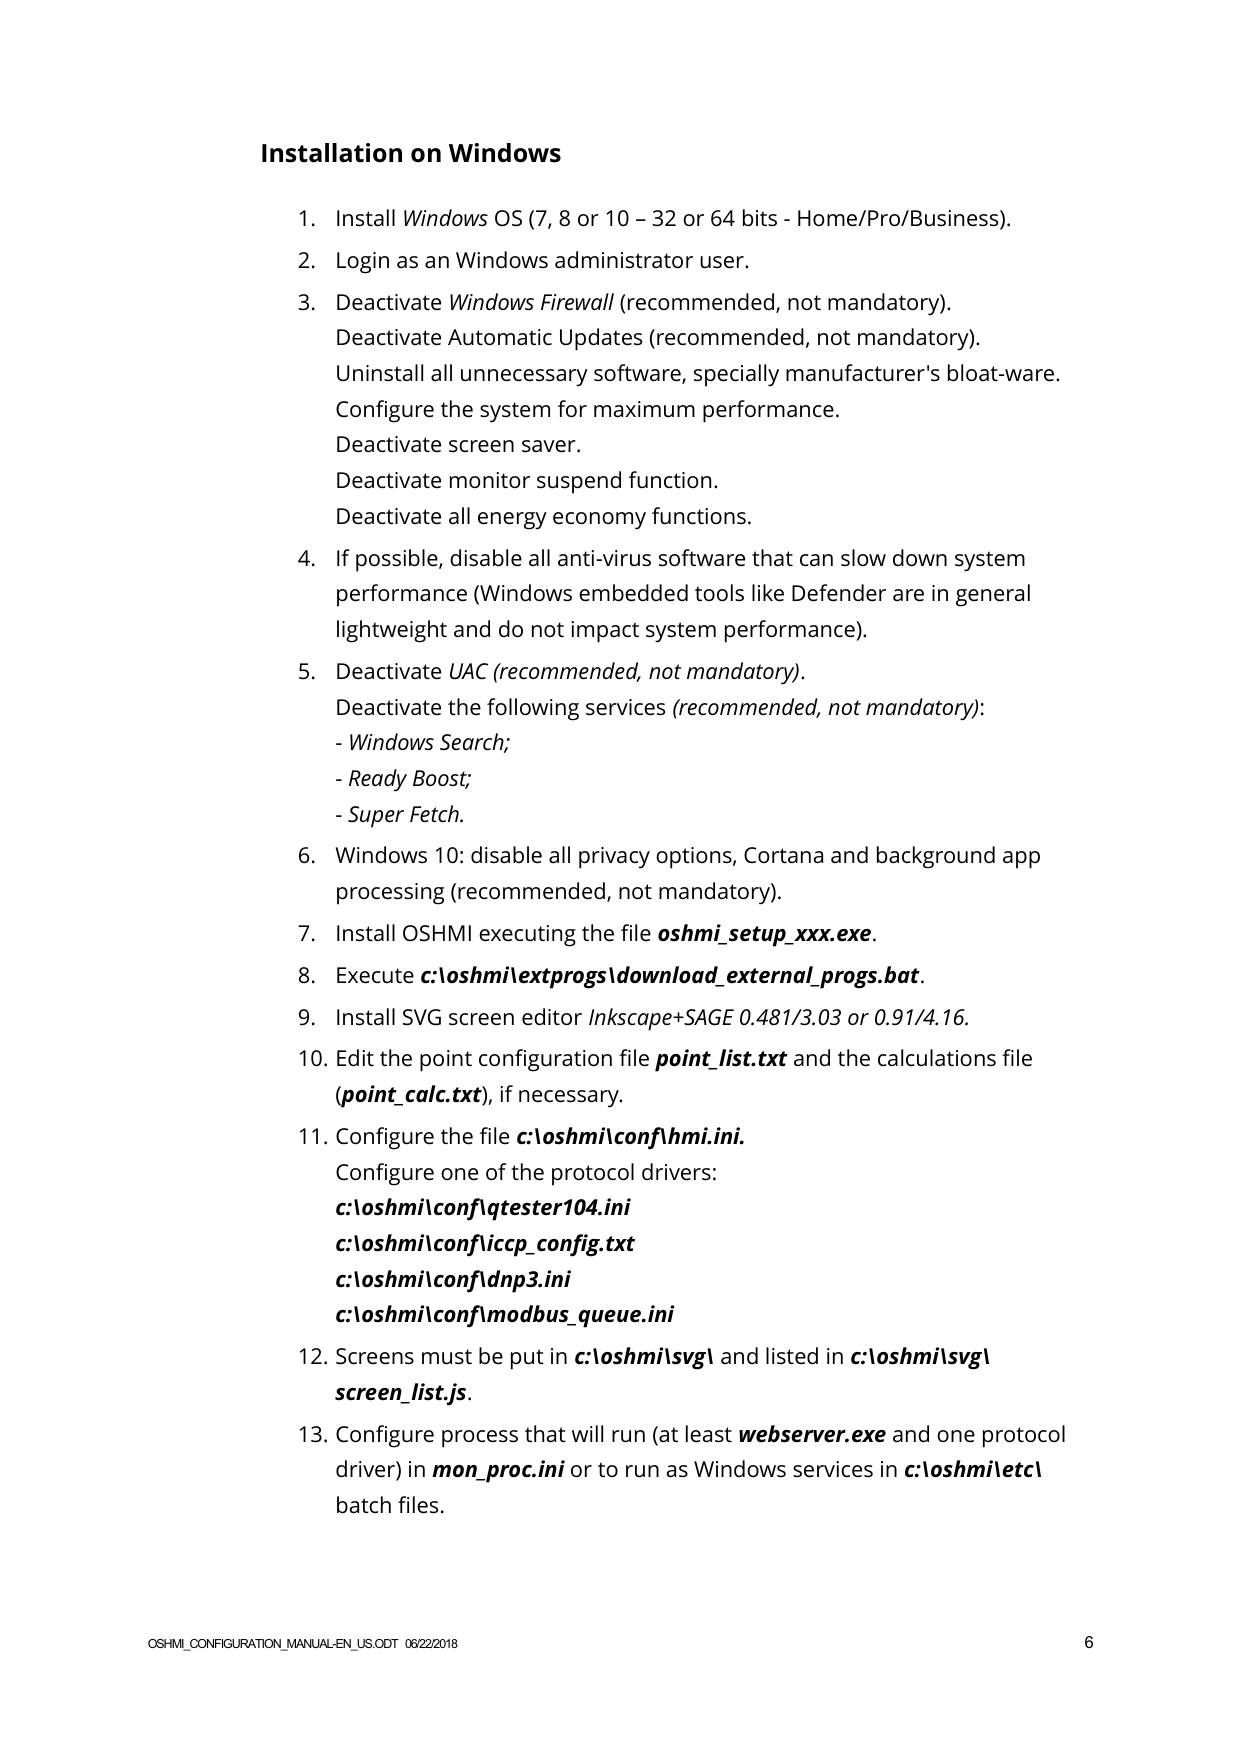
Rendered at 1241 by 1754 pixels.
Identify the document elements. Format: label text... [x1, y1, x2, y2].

list Execute c:\oshmi\extprogs\download_external_progs.bat. [298, 960, 1093, 989]
list Configure process that will run (at least webserver.exe and one protocol driver) in mon_proc.ini or to run as Windows services in c:\oshmi\etc\ batch files. [298, 1419, 1093, 1520]
list Configure the file c:\oshmi\conf\hmi.ini. Configure one of the protocol drivers: c:\oshmi\conf\qtester104.ini c:\oshmi\conf\iccp_config.txt c:\oshmi\conf\dnp3.ini c:\oshmi\conf\modbus_queue.ini [298, 1121, 1093, 1329]
list Deactivate Windows Firewall (recommended, not mandatory). Deactivate Automatic Updates (recommended, not mandatory). Uninstall all unnecessary software, specially manufacturer's bloat-ware. Configure the system for maximum performance. Deactivate screen saver. Deactivate monitor suspend function. Deactivate all energy economy functions. [298, 286, 1093, 531]
list Install SVG screen editor Inkscape+SAGE 0.481/3.03 or 0.91/4.16. [298, 1002, 1093, 1031]
list Screens must be put in c:\oshmi\svg\ and listed in c:\oshmi\svg\screen_list.js. [298, 1341, 1093, 1407]
list Install Windows OS (7, 8 or 10 – 32 or 64 bits - Home/Pro/Business). [298, 203, 1093, 233]
list Windows 10: disable all privacy options, Cortana and background app processing (recommended, not mandatory). [298, 841, 1093, 906]
list Deactivate UAC (recommended, not mandatory). Deactivate the following services (recommended, not mandatory): - Windows Search; - Ready Boost; - Super Fetch. [298, 656, 1093, 828]
subtitle Installation on Windows [260, 136, 1093, 170]
list If possible, disable all anti-virus software that can slow down system performance (Windows embedded tools like Defender are in general lightweight and do not impact system performance). [298, 543, 1093, 644]
list Login as an Windows administrator user. [298, 245, 1093, 274]
list Install OSHMI executing the file oshmi_setup_xxx.exe. [298, 918, 1093, 948]
list Edit the point configuration file point_list.txt and the calculations file (point_calc.txt), if necessary. [298, 1043, 1093, 1109]
